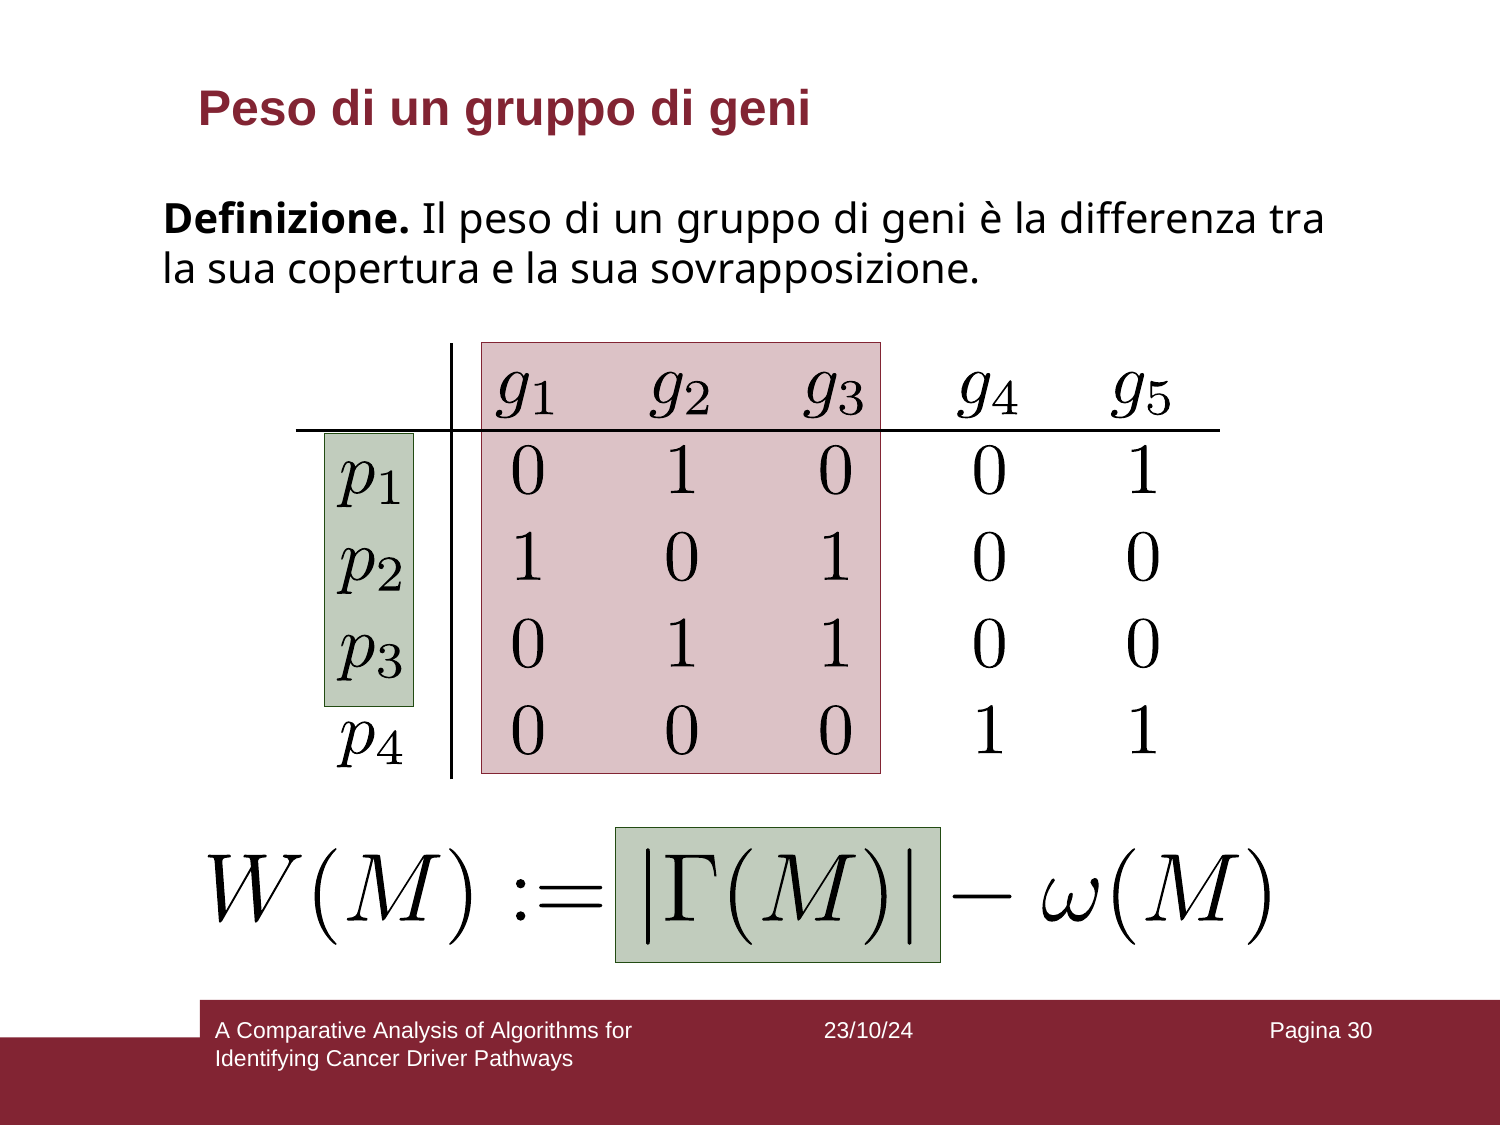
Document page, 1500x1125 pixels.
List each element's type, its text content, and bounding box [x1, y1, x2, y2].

title Peso di un gruppo di geni [183, 67, 1400, 150]
text_box Definizione. Il peso di un gruppo di geni è la differenza tra la sua copertura e la sua sovrapposizione. [147, 184, 1359, 350]
text_box [615, 827, 941, 848]
text_box Pagina <number> [1074, 1008, 1388, 1084]
text_box 23/10/24 [712, 1008, 1026, 1084]
text_box [615, 945, 941, 963]
picture [207, 848, 1270, 945]
text_box A Comparative Analysis of Algorithms for Identifying Cancer Driver Pathways [199, 1008, 676, 1084]
picture [295, 350, 1241, 786]
